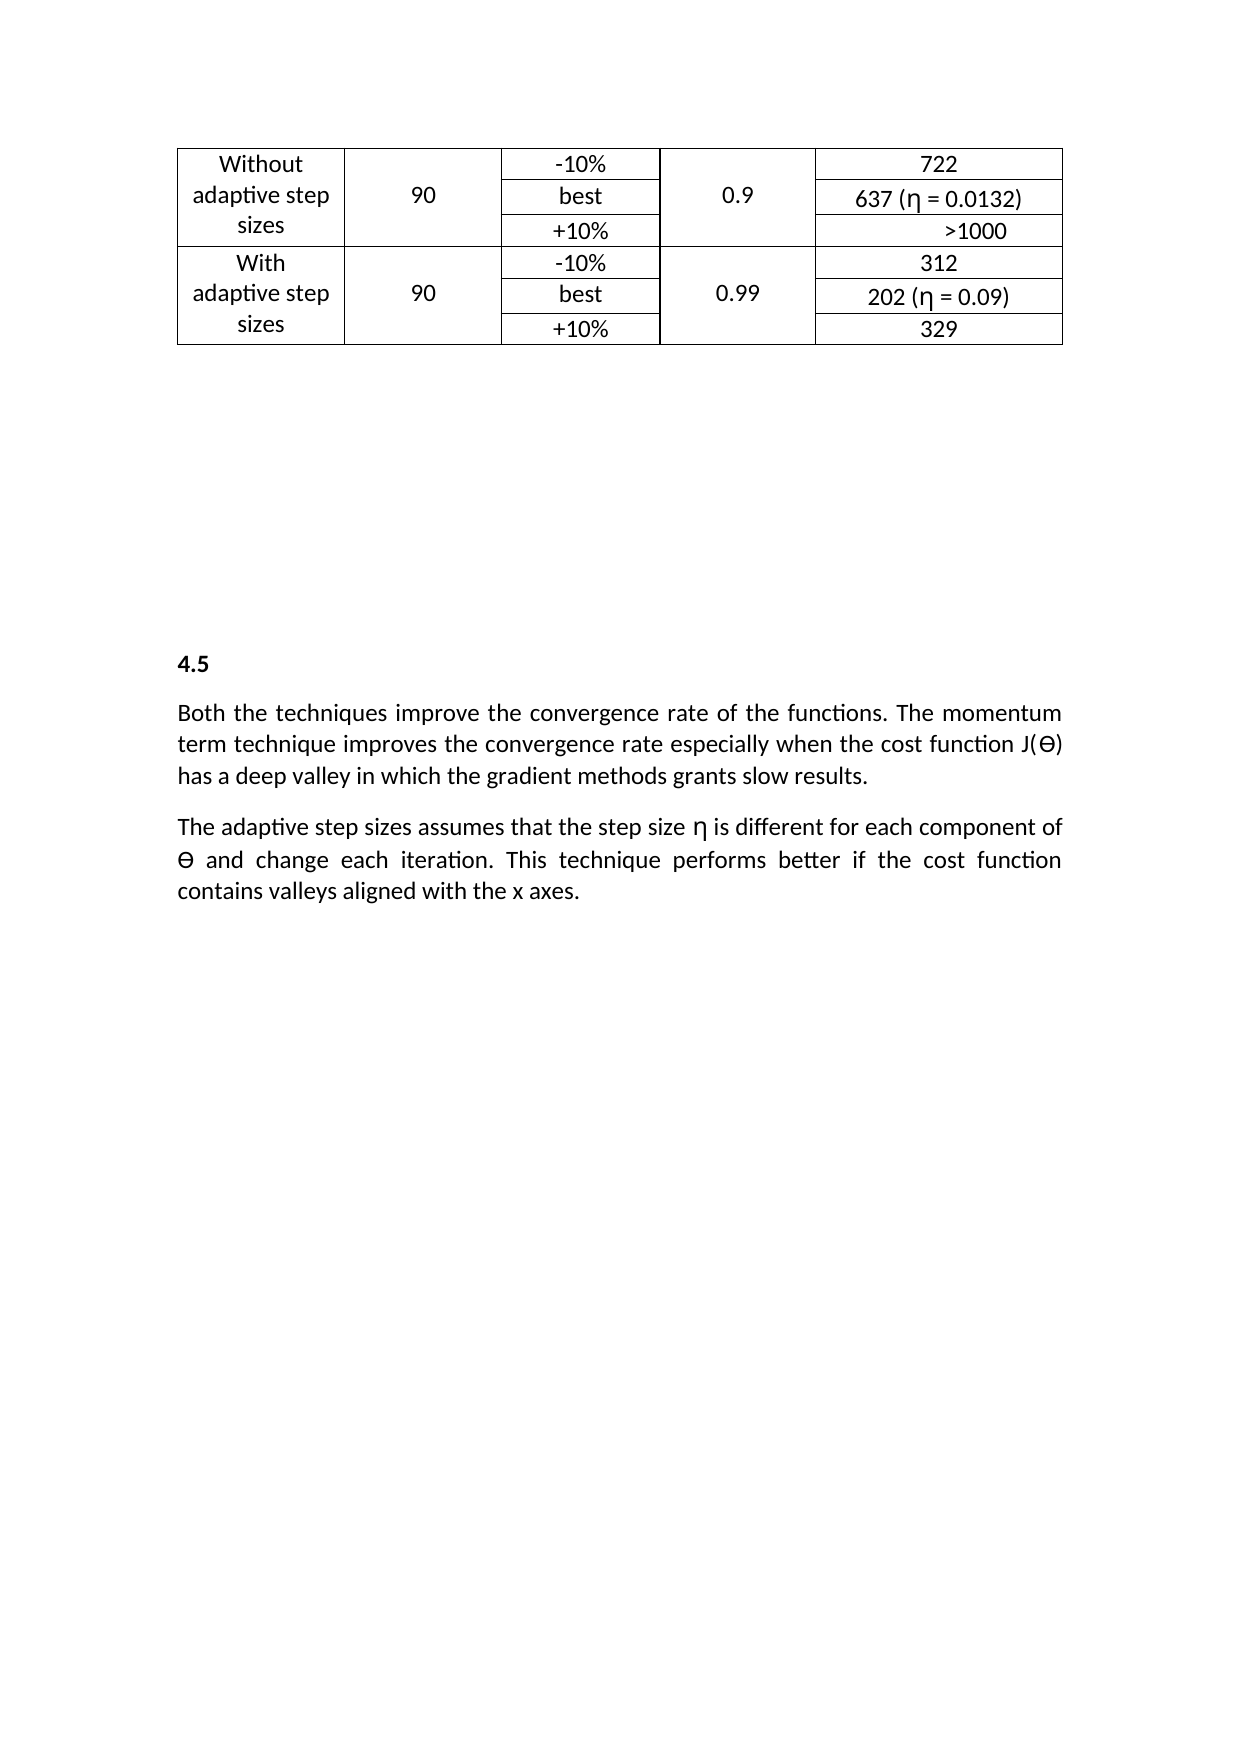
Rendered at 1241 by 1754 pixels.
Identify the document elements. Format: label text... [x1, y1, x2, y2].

table_cell 0.99 [661, 247, 815, 344]
table_cell 90 [345, 149, 501, 246]
table_cell best [502, 279, 659, 312]
table_cell 722 [816, 149, 1062, 179]
table_cell 90 [345, 247, 501, 344]
table_cell 329 [816, 314, 1062, 344]
text Both the techniques improve the convergence rate of the functions. The momentum term technique improves the convergence rate especially when the cost function J(ϴ) has a deep valley in which the gradient methods grants slow results. [177, 697, 1063, 791]
table_cell 637 (η = 0.0132) [816, 180, 1062, 214]
table_cell -10% [502, 247, 659, 277]
table_cell >1000 [816, 215, 1062, 246]
text 4.5 [177, 648, 1063, 679]
table_cell 0.9 [661, 149, 815, 246]
text The adaptive step sizes assumes that the step size η is different for each component of ϴ and change each iteration. This technique performs better if the cost function contains valleys aligned with the x axes. [177, 808, 1063, 906]
table_cell +10% [502, 215, 659, 246]
table_cell 202 (η = 0.09) [816, 279, 1062, 312]
table_cell With adaptive step sizes [178, 247, 344, 344]
table_cell best [502, 180, 659, 214]
table_cell -10% [502, 149, 659, 179]
table_cell Without adaptive step sizes [178, 149, 344, 246]
table_cell +10% [502, 314, 659, 344]
table_cell 312 [816, 247, 1062, 277]
